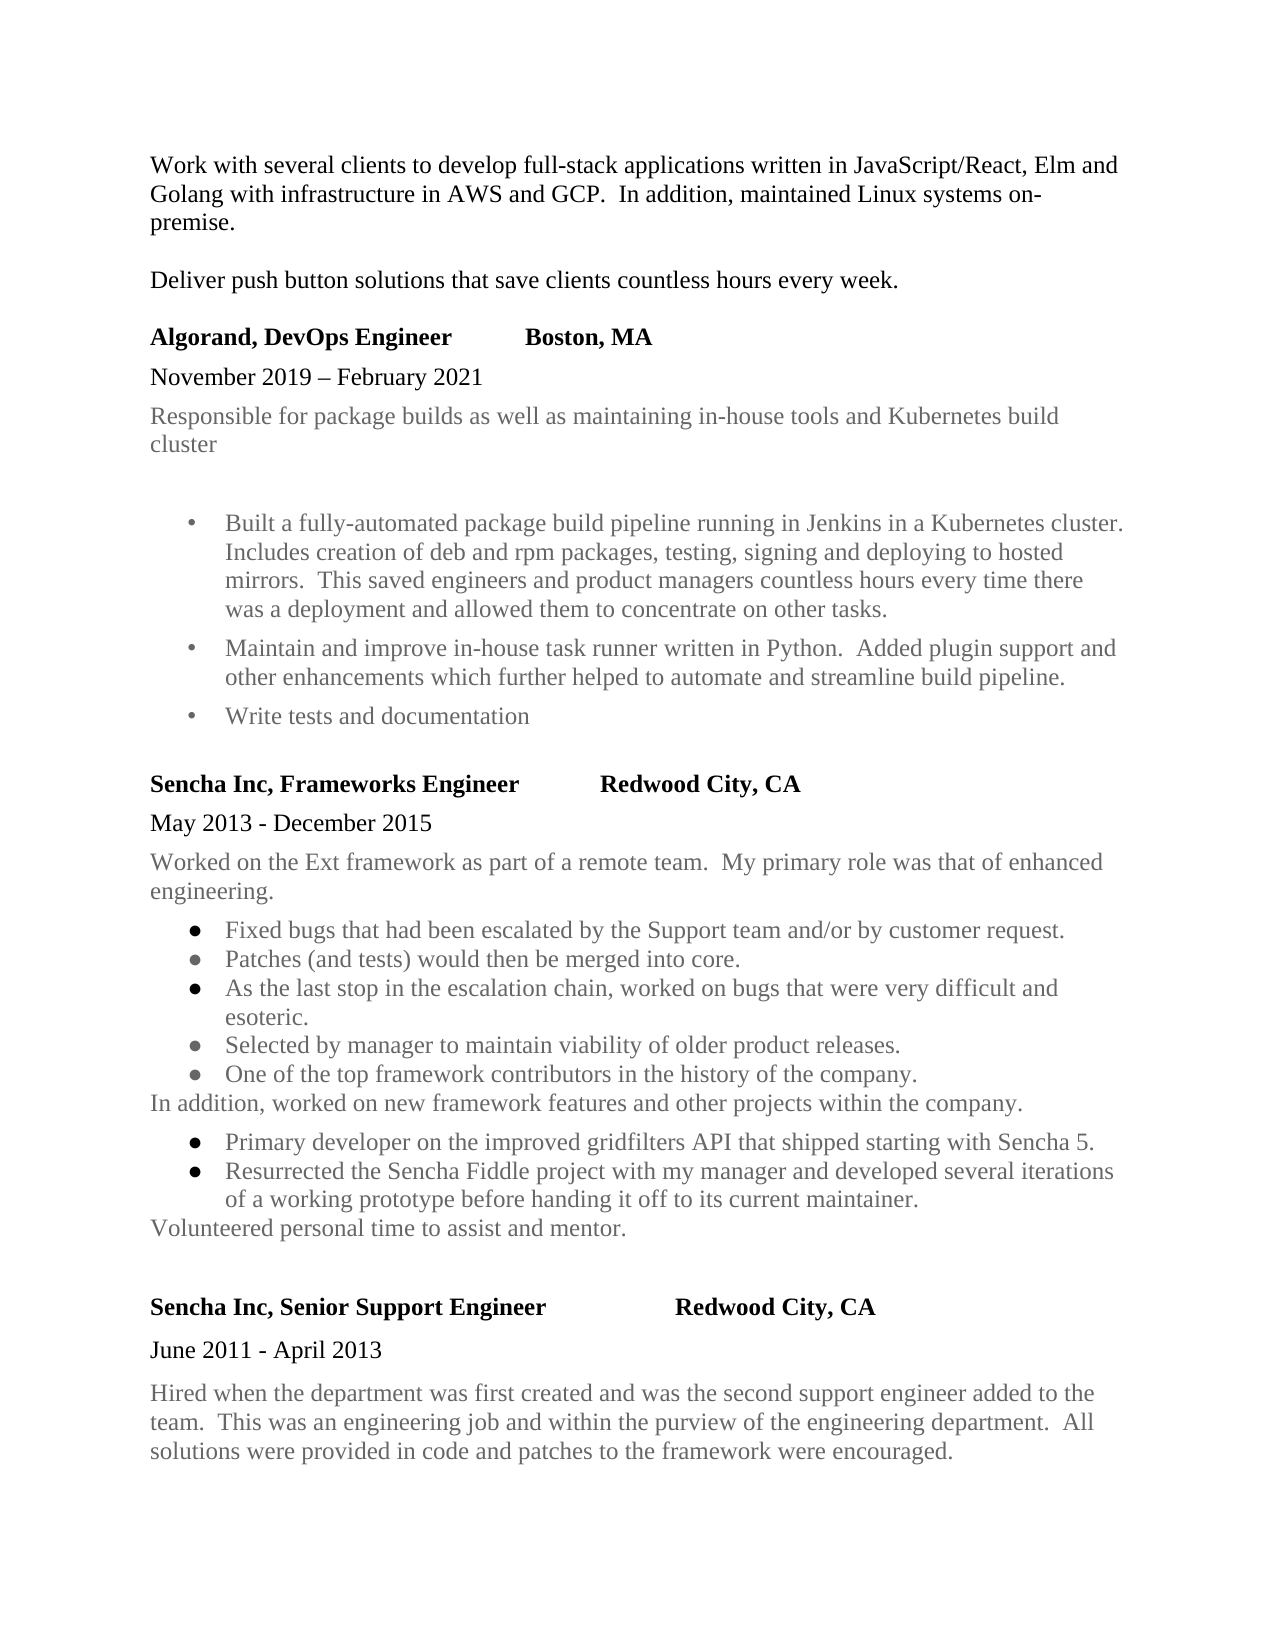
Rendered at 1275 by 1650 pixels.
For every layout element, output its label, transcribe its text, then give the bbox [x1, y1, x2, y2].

text May 2013 - December 2015 [150, 808, 1125, 837]
text Worked on the Ext framework as part of a remote team. My primary role was that of enhanced engineering. [150, 847, 1125, 905]
text Sencha Inc, Frameworks Engineer Redwood City, CA [150, 769, 1125, 798]
text Hired when the department was first created and was the second support engineer added to the team. This was an engineering job and within the purview of the engineering department. All solutions were provided in code and patches to the framework were encouraged. [150, 1378, 1125, 1465]
text Work with several clients to develop full-stack applications written in JavaScript/React, Elm and Golang with infrastructure in AWS and GCP. In addition, maintained Linux systems on-premise. [150, 150, 1125, 236]
list Fixed bugs that had been escalated by the Support team and/or by customer request. [187, 915, 1125, 944]
list Patches (and tests) would then be merged into core. [187, 944, 1125, 973]
list Selected by manager to maintain viability of older product releases. [187, 1030, 1125, 1059]
list Primary developer on the improved gridfilters API that shipped starting with Sencha 5. [187, 1127, 1125, 1156]
text November 2019 – February 2021 [150, 362, 1125, 390]
text Responsible for package builds as well as maintaining in-house tools and Kubernetes build cluster [150, 401, 1125, 458]
text Sencha Inc, Senior Support Engineer Redwood City, CA [150, 1292, 1125, 1320]
text June 2011 - April 2013 [150, 1335, 1125, 1364]
list One of the top framework contributors in the history of the company. [187, 1059, 1125, 1088]
list As the last stop in the escalation chain, worked on bugs that were very difficult and esoteric. [187, 973, 1125, 1030]
text Deliver push button solutions that save clients countless hours every week. [150, 265, 1125, 294]
list Write tests and documentation [187, 701, 1125, 730]
list Built a fully-automated package build pipeline running in Jenkins in a Kubernetes cluster. Includes creation of deb and rpm packages, testing, signing and deploying to hosted mirrors. This saved engineers and product managers countless hours every time there was a deployment and allowed them to concentrate on other tasks. [187, 508, 1125, 623]
text Volunteered personal time to assist and mentor. [150, 1213, 1125, 1242]
list Maintain and improve in-house task runner written in Python. Added plugin support and other enhancements which further helped to automate and streamline build pipeline. [187, 633, 1125, 691]
text In addition, worked on new framework features and other projects within the company. [150, 1088, 1125, 1117]
text Algorand, DevOps Engineer Boston, MA [150, 322, 1125, 351]
list Resurrected the Sencha Fiddle project with my manager and developed several iterations of a working prototype before handing it off to its current maintainer. [187, 1156, 1125, 1213]
